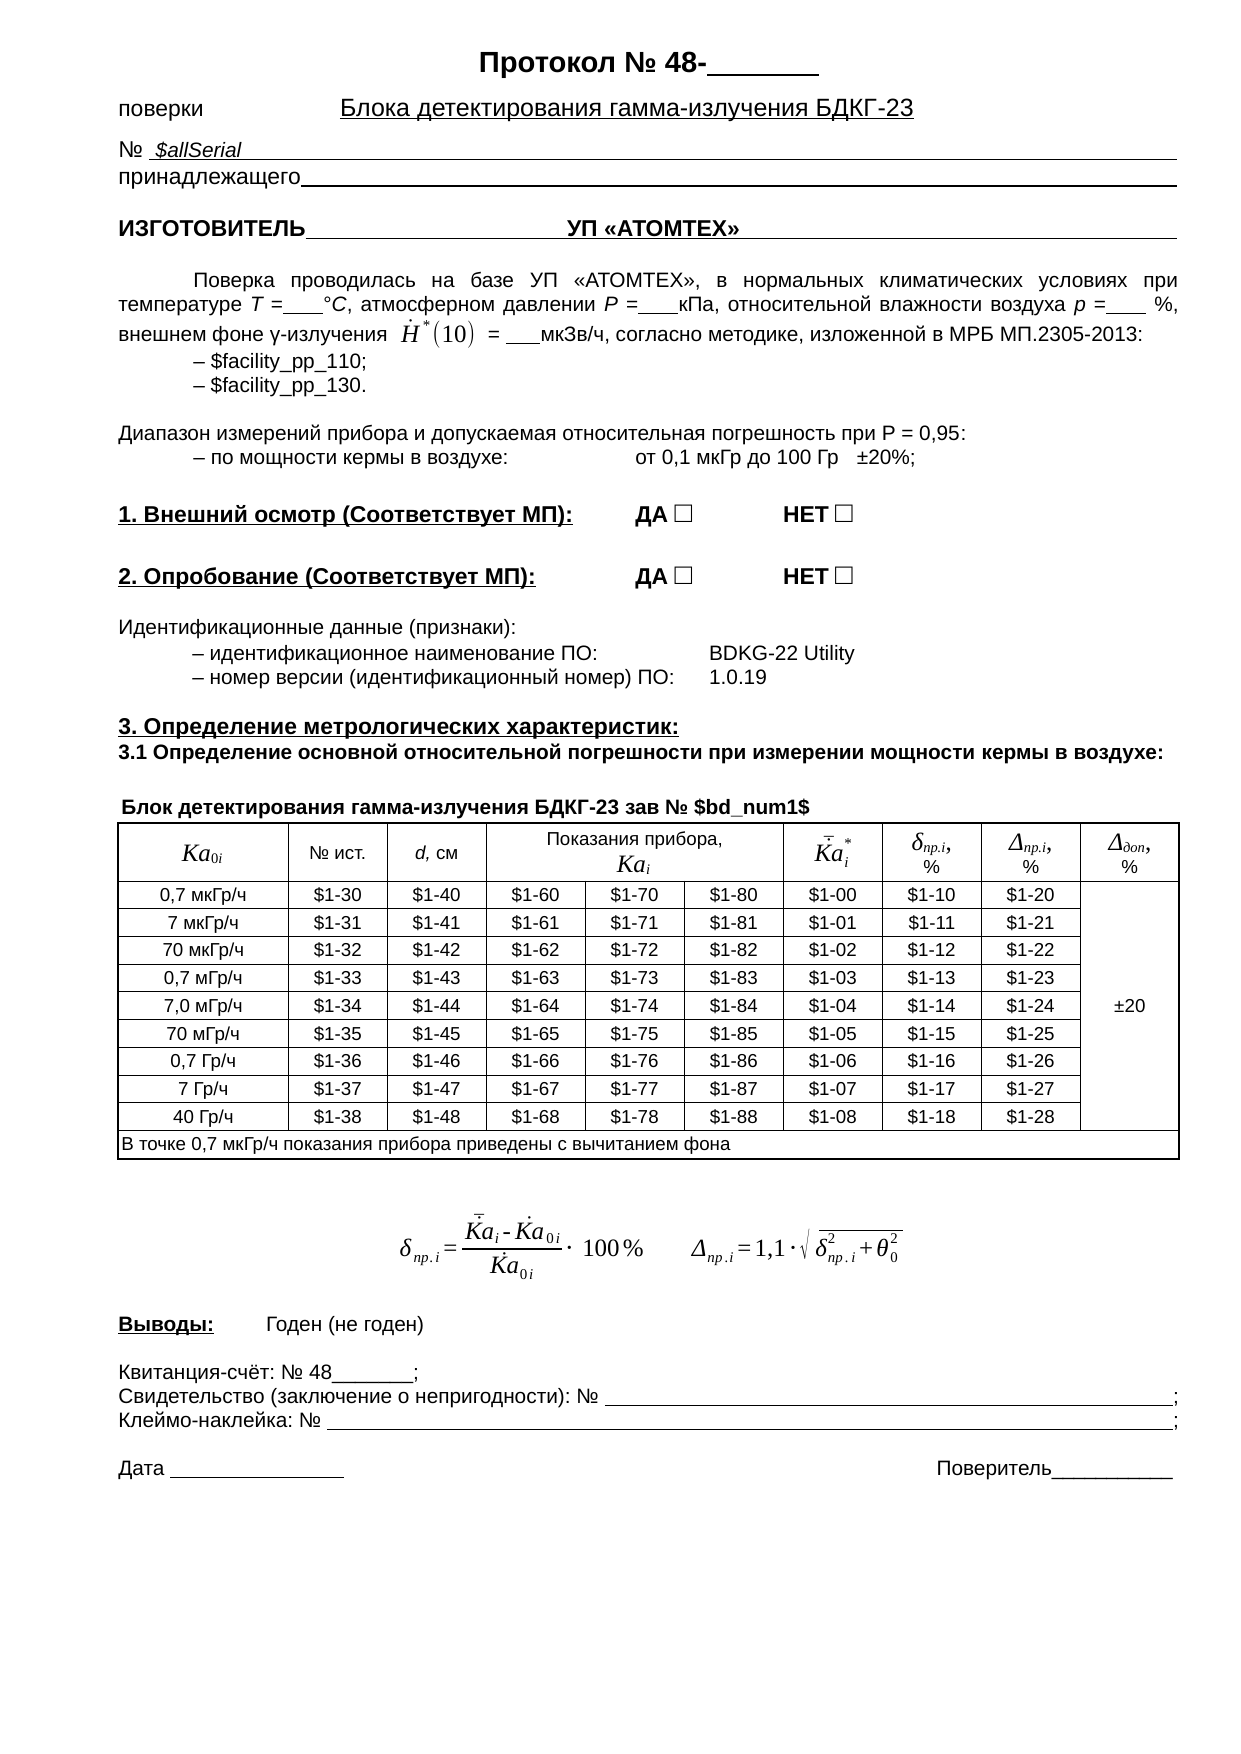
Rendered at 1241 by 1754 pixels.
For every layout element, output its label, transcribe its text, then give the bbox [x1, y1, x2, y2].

table_cell $1-42 [388, 937, 486, 964]
table_cell 70 мГр/ч [119, 1020, 288, 1047]
table_cell $1-45 [388, 1020, 486, 1047]
table_cell ±20 [1081, 882, 1178, 1130]
table_cell 7 мкГр/ч [119, 909, 288, 936]
text 1. Внешний осмотр (Соответствует МП): ДА □ НЕТ □ [118, 495, 1179, 529]
text Идентификационные данные (признаки): [118, 615, 1179, 639]
table_cell Δдоп, % [1081, 824, 1178, 881]
table_cell δпр.i, % [883, 824, 981, 881]
table_cell [784, 824, 882, 881]
text поверки Блока детектирования гамма-излучения БДКГ-23 [118, 93, 1179, 122]
table_cell $1-32 [289, 937, 387, 964]
table_cell $1-07 [784, 1076, 882, 1102]
table_cell $1-46 [388, 1048, 486, 1074]
table_cell $1-86 [685, 1048, 783, 1074]
text Поверка проводилась на базе УП «АТОМТЕХ», в нормальных климатических условиях при температуре Т = °С, атмосферном давлении Р = кПа, относительной влажности воздуха р = %, внешнем фоне γ-излучения = мкЗв/ч, согласно методике, изложенной в МРБ МП.2305-2013: [118, 268, 1179, 349]
table_cell $1-88 [685, 1103, 783, 1130]
table_cell $1-17 [883, 1076, 981, 1102]
table_cell $1-78 [586, 1103, 684, 1130]
table_cell $1-12 [883, 937, 981, 964]
text Квитанция-счёт: № 48_______; [118, 1360, 1179, 1384]
text – по мощности кермы в воздухе: от 0,1 мкГр до 100 Гр ±20%; [118, 445, 1179, 469]
table_cell $1-10 [883, 882, 981, 908]
text – номер версии (идентификационный номер) ПО: 1.0.19 [118, 665, 1179, 689]
table_cell Показания прибора, Каi [487, 824, 783, 881]
table_cell $1-70 [586, 882, 684, 908]
table_cell $1-61 [487, 909, 585, 936]
text Дата Поверитель [118, 1456, 1179, 1480]
text – идентификационное наименование ПО: BDKG-22 Utility [118, 639, 1179, 665]
table_cell № ист. [289, 824, 387, 881]
table_cell $1-23 [982, 965, 1080, 991]
text 3. Определение метрологических характеристик: [118, 713, 1179, 739]
table_cell $1-25 [982, 1020, 1080, 1047]
table_cell $1-87 [685, 1076, 783, 1102]
table_cell $1-82 [685, 937, 783, 964]
table_cell $1-21 [982, 909, 1080, 936]
table_cell $1-65 [487, 1020, 585, 1047]
table_cell $1-16 [883, 1048, 981, 1074]
text Диапазон измерений прибора и допускаемая относительная погрешность при Р = 0,95: [118, 421, 1179, 445]
table_cell 40 Гр/ч [119, 1103, 288, 1130]
table_cell В точке 0,7 мкГр/ч показания прибора приведены с вычитанием фона [119, 1131, 1178, 1158]
table_cell 0,7 мГр/ч [119, 965, 288, 991]
text Выводы: Годен (не годен) [118, 1312, 1179, 1336]
table_cell 7,0 мГр/ч [119, 992, 288, 1019]
text ИЗГОТОВИТЕЛЬ УП «АТОМТЕХ» [118, 215, 1179, 242]
table_cell $1-67 [487, 1076, 585, 1102]
table_cell $1-28 [982, 1103, 1080, 1130]
table_cell $1-06 [784, 1048, 882, 1074]
table_cell $1-43 [388, 965, 486, 991]
table_cell $1-73 [586, 965, 684, 991]
text 2. Опробование (Соответствует МП): ДА □ НЕТ □ [118, 557, 1179, 591]
table_cell $1-66 [487, 1048, 585, 1074]
table_cell $1-14 [883, 992, 981, 1019]
table_cell $1-72 [586, 937, 684, 964]
table_cell $1-30 [289, 882, 387, 908]
text – $facility_pp_110; [118, 349, 1179, 373]
text Протокол № 48- [88, 45, 1179, 79]
table_cell $1-47 [388, 1076, 486, 1102]
table_cell $1-60 [487, 882, 585, 908]
table_cell $1-01 [784, 909, 882, 936]
table_cell $1-15 [883, 1020, 981, 1047]
table_cell $1-33 [289, 965, 387, 991]
table_cell $1-83 [685, 965, 783, 991]
table_cell 70 мкГр/ч [119, 937, 288, 964]
table_cell $1-62 [487, 937, 585, 964]
table_cell $1-48 [388, 1103, 486, 1130]
table_cell $1-64 [487, 992, 585, 1019]
text № $allSerial [118, 136, 1179, 163]
table_cell $1-13 [883, 965, 981, 991]
table_cell $1-75 [586, 1020, 684, 1047]
text 3.1 Определение основной относительной погрешности при измерении мощности кермы в воздухе: [118, 739, 1179, 763]
table_cell $1-26 [982, 1048, 1080, 1074]
table_cell $1-84 [685, 992, 783, 1019]
table_cell 7 Гр/ч [119, 1076, 288, 1102]
table_cell $1-85 [685, 1020, 783, 1047]
table_cell $1-08 [784, 1103, 882, 1130]
text Свидетельство (заключение о непригодности): № ; [118, 1384, 1179, 1408]
table_cell d, см [388, 824, 486, 881]
table_cell $1-27 [982, 1076, 1080, 1102]
table_cell $1-41 [388, 909, 486, 936]
table_cell $1-22 [982, 937, 1080, 964]
table_cell $1-76 [586, 1048, 684, 1074]
table_cell $1-03 [784, 965, 882, 991]
table_cell $1-68 [487, 1103, 585, 1130]
table_cell Ка0i [119, 824, 288, 881]
table_cell $1-18 [883, 1103, 981, 1130]
table_cell $1-11 [883, 909, 981, 936]
table_cell $1-81 [685, 909, 783, 936]
table_cell $1-38 [289, 1103, 387, 1130]
text принадлежащего [118, 163, 1179, 189]
table_cell $1-02 [784, 937, 882, 964]
table_cell $1-20 [982, 882, 1080, 908]
table_cell $1-37 [289, 1076, 387, 1102]
table_cell $1-04 [784, 992, 882, 1019]
table_cell 0,7 мкГр/ч [119, 882, 288, 908]
table_header Блок детектирования гамма-излучения БДКГ-23 зав № $bd_num1$ [118, 792, 1179, 822]
table_cell $1-40 [388, 882, 486, 908]
text Клеймо-наклейка: № ; [118, 1408, 1179, 1432]
table_cell 0,7 Гр/ч [119, 1048, 288, 1074]
table_cell $1-80 [685, 882, 783, 908]
table_cell $1-44 [388, 992, 486, 1019]
table_cell $1-35 [289, 1020, 387, 1047]
table_cell $1-77 [586, 1076, 684, 1102]
table_cell $1-05 [784, 1020, 882, 1047]
table_cell $1-24 [982, 992, 1080, 1019]
table_cell $1-74 [586, 992, 684, 1019]
table_cell $1-36 [289, 1048, 387, 1074]
table_cell $1-34 [289, 992, 387, 1019]
table_cell Δпр.i, % [982, 824, 1080, 881]
table_cell $1-00 [784, 882, 882, 908]
table_cell $1-71 [586, 909, 684, 936]
text – $facility_pp_130. [118, 373, 1179, 397]
table_cell $1-31 [289, 909, 387, 936]
table_cell $1-63 [487, 965, 585, 991]
